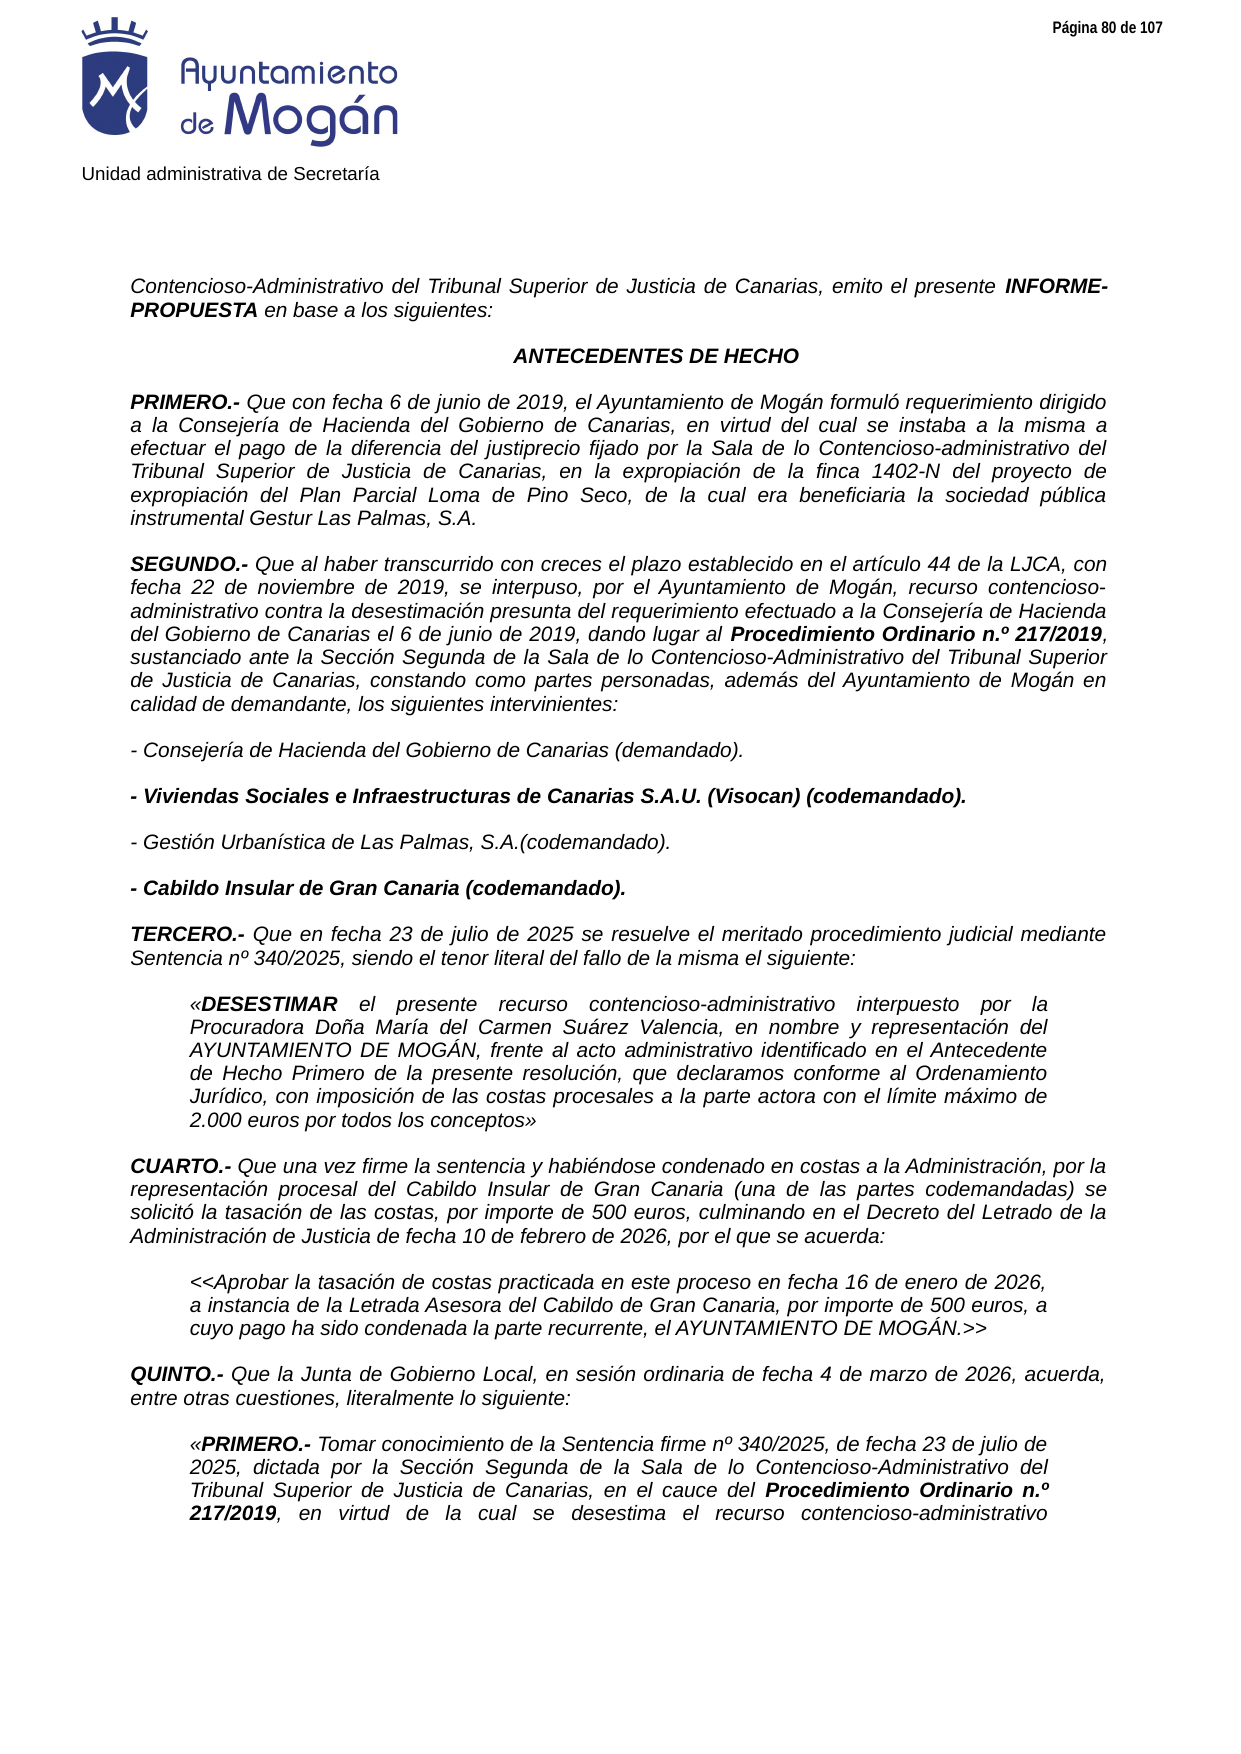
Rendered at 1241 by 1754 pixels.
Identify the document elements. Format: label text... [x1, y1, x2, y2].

text «PRIMERO.- Tomar conocimiento de la Sentencia firme nº 340/2025, de fecha 23 de julio de 2025, dictada por la Sección Segunda de la Sala de lo Contencioso-Administrativo del Tribunal Superior de Justicia de Canarias, en el cauce del Procedimiento Ordinario n.º 217/2019, en virtud de la cual se desestima el recurso contencioso-administrativo [189, 1432, 1051, 1525]
text ANTECEDENTES DE HECHO [130, 344, 1110, 367]
text SEGUNDO.- Que al haber transcurrido con creces el plazo establecido en el artículo 44 de la LJCA, con fecha 22 de noviembre de 2019, se interpuso, por el Ayuntamiento de Mogán, recurso contencioso-administrativo contra la desestimación presunta del requerimiento efectuado a la Consejería de Hacienda del Gobierno de Canarias el 6 de junio de 2019, dando lugar al Procedimiento Ordinario n.º 217/2019, sustanciado ante la Sección Segunda de la Sala de lo Contencioso-Administrativo del Tribunal Superior de Justicia de Canarias, constando como partes personadas, además del Ayuntamiento de Mogán en calidad de demandante, los siguientes intervinientes: [130, 553, 1110, 715]
text - Gestión Urbanística de Las Palmas, S.A.(codemandado). [130, 831, 1110, 854]
text QUINTO.- Que la Junta de Gobierno Local, en sesión ordinaria de fecha 4 de marzo de 2026, acuerda, entre otras cuestiones, literalmente lo siguiente: [130, 1363, 1110, 1409]
text - Cabildo Insular de Gran Canaria (codemandado). [130, 877, 1110, 900]
picture [81, 17, 398, 153]
text - Viviendas Sociales e Infraestructuras de Canarias S.A.U. (Visocan) (codemandado). [130, 784, 1110, 808]
text CUARTO.- Que una vez firme la sentencia y habiéndose condenado en costas a la Administración, por la representación procesal del Cabildo Insular de Gran Canaria (una de las partes codemandadas) se solicitó la tasación de las costas, por importe de 500 euros, culminando en el Decreto del Letrado de la Administración de Justicia de fecha 10 de febrero de 2026, por el que se acuerda: [130, 1154, 1110, 1247]
text <<Aprobar la tasación de costas practicada en este proceso en fecha 16 de enero de 2026, a instancia de la Letrada Asesora del Cabildo de Gran Canaria, por importe de 500 euros, a cuyo pago ha sido condenada la parte recurrente, el AYUNTAMIENTO DE MOGÁN.>> [189, 1270, 1051, 1340]
text TERCERO.- Que en fecha 23 de julio de 2025 se resuelve el meritado procedimiento judicial mediante Sentencia nº 340/2025, siendo el tenor literal del fallo de la misma el siguiente: [130, 923, 1110, 969]
text PRIMERO.- Que con fecha 6 de junio de 2019, el Ayuntamiento de Mogán formuló requerimiento dirigido a la Consejería de Hacienda del Gobierno de Canarias, en virtud del cual se instaba a la misma a efectuar el pago de la diferencia del justiprecio fijado por la Sala de lo Contencioso-administrativo del Tribunal Superior de Justicia de Canarias, en la expropiación de la finca 1402-N del proyecto de expropiación del Plan Parcial Loma de Pino Seco, de la cual era beneficiaria la sociedad pública instrumental Gestur Las Palmas, S.A. [130, 390, 1110, 530]
text Contencioso-Administrativo del Tribunal Superior de Justicia de Canarias, emito el presente INFORME-PROPUESTA en base a los siguientes: [130, 275, 1110, 321]
text «DESESTIMAR el presente recurso contencioso-administrativo interpuesto por la Procuradora Doña María del Carmen Suárez Valencia, en nombre y representación del AYUNTAMIENTO DE MOGÁN, frente al acto administrativo identificado en el Antecedente de Hecho Primero de la presente resolución, que declaramos conforme al Ordenamiento Jurídico, con imposición de las costas procesales a la parte actora con el límite máximo de 2.000 euros por todos los conceptos» [189, 992, 1051, 1132]
text - Consejería de Hacienda del Gobierno de Canarias (demandado). [130, 738, 1110, 761]
